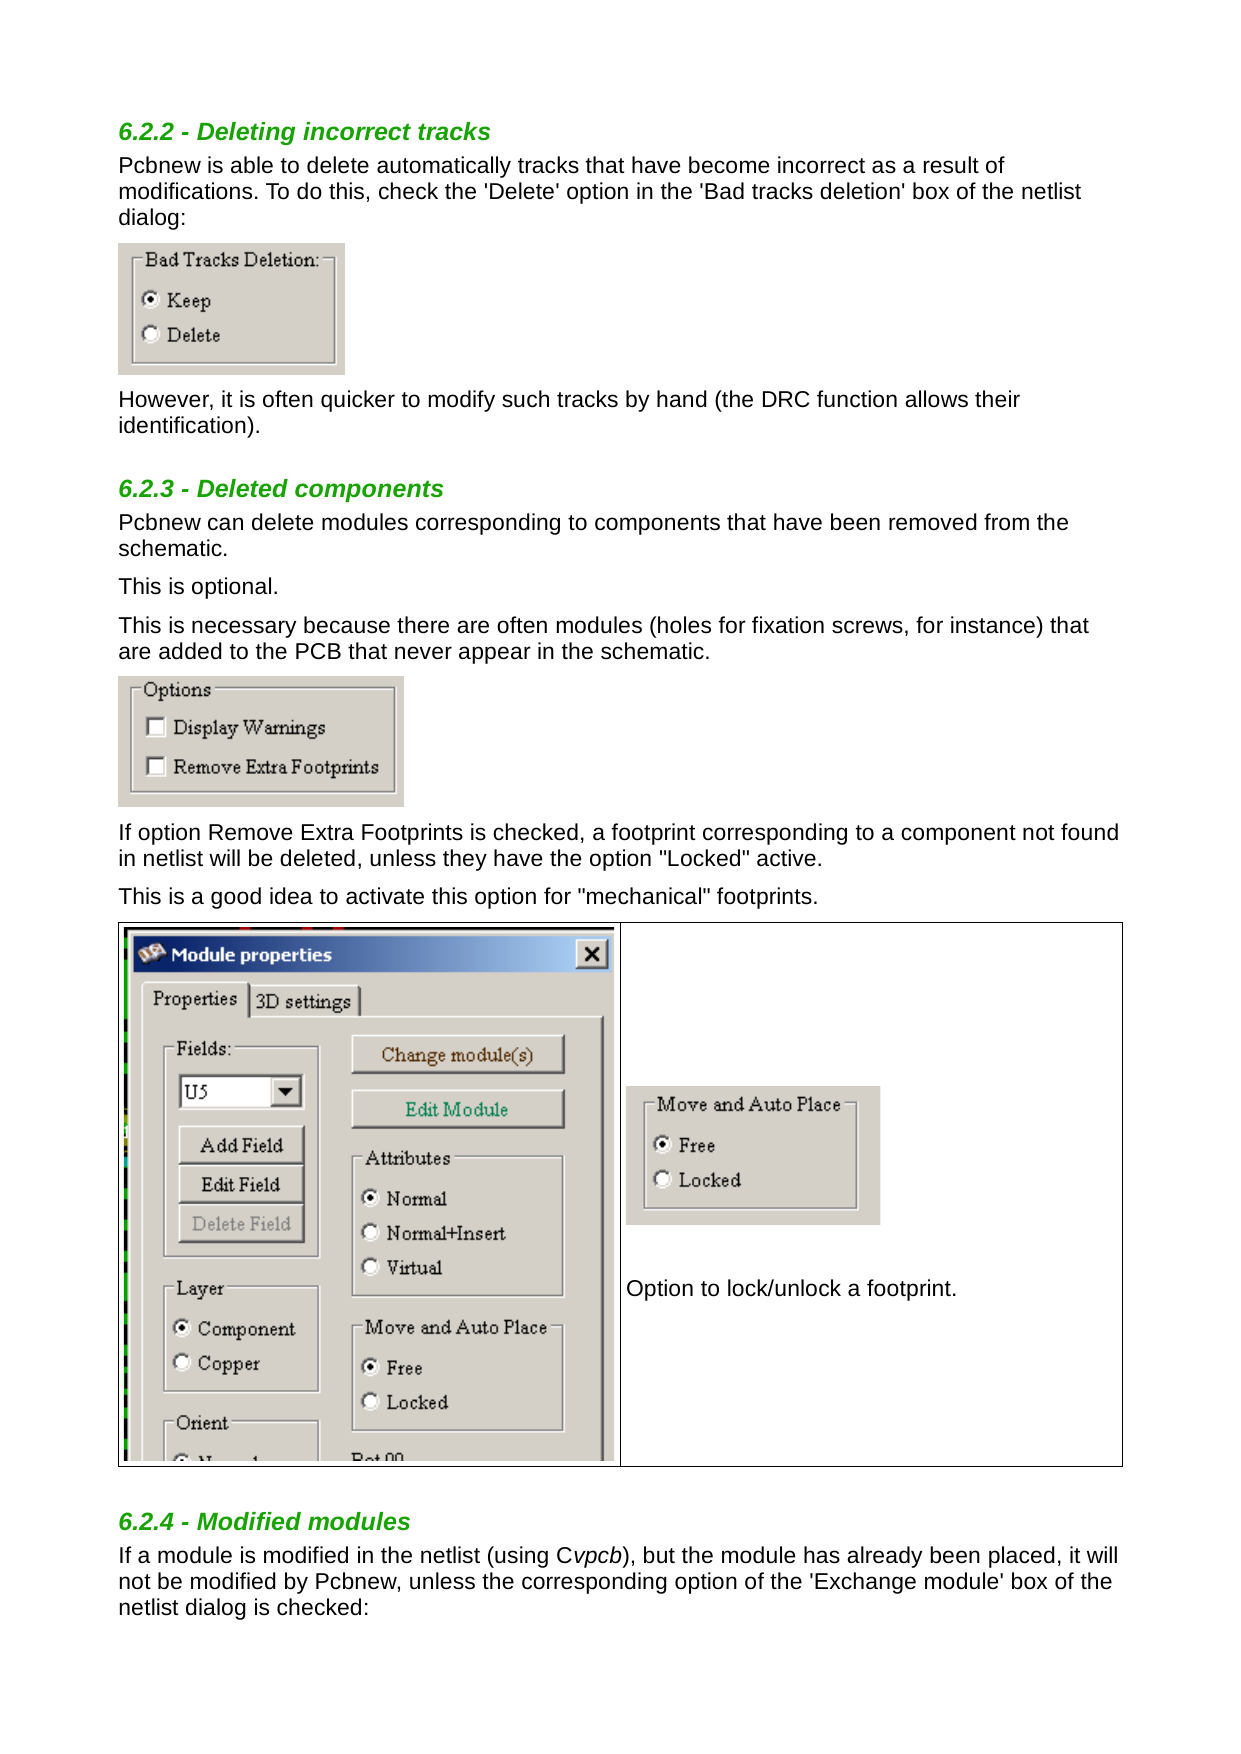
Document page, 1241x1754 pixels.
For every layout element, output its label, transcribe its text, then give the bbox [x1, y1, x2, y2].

subtitle Modified modules [118, 1508, 1122, 1536]
text If a module is modified in the netlist (using Cvpcb), but the module has already been placed, it will not be modified by Pcbnew, unless the corresponding option of the 'Exchange module' box of the netlist dialog is checked: [118, 1542, 1122, 1621]
text This is optional. [118, 573, 1122, 599]
picture [118, 676, 404, 807]
subtitle Deleted components [118, 474, 1122, 502]
text This is a good idea to activate this option for "mechanical" footprints. [118, 883, 1122, 909]
picture [118, 243, 345, 375]
picture [123, 927, 615, 1461]
table_header [119, 923, 620, 1466]
text If option Remove Extra Footprints is checked, a footprint corresponding to a component not found in netlist will be deleted, unless they have the option "Locked" active. [118, 819, 1122, 871]
text However, it is often quicker to modify such tracks by hand (the DRC function allows their identification). [118, 387, 1122, 439]
picture [625, 1086, 881, 1225]
text Pcbnew can delete modules corresponding to components that have been removed from the schematic. [118, 509, 1122, 561]
subtitle Deleting incorrect tracks [118, 118, 1122, 146]
text This is necessary because there are often modules (holes for fixation screws, for instance) that are added to the PCB that never appear in the schematic. [118, 612, 1122, 664]
table_header Option to lock/unlock a footprint. [621, 923, 1122, 1466]
text Pcbnew is able to delete automatically tracks that have become incorrect as a result of modifications. To do this, check the 'Delete' option in the 'Bad tracks deletion' box of the netlist dialog: [118, 153, 1122, 231]
